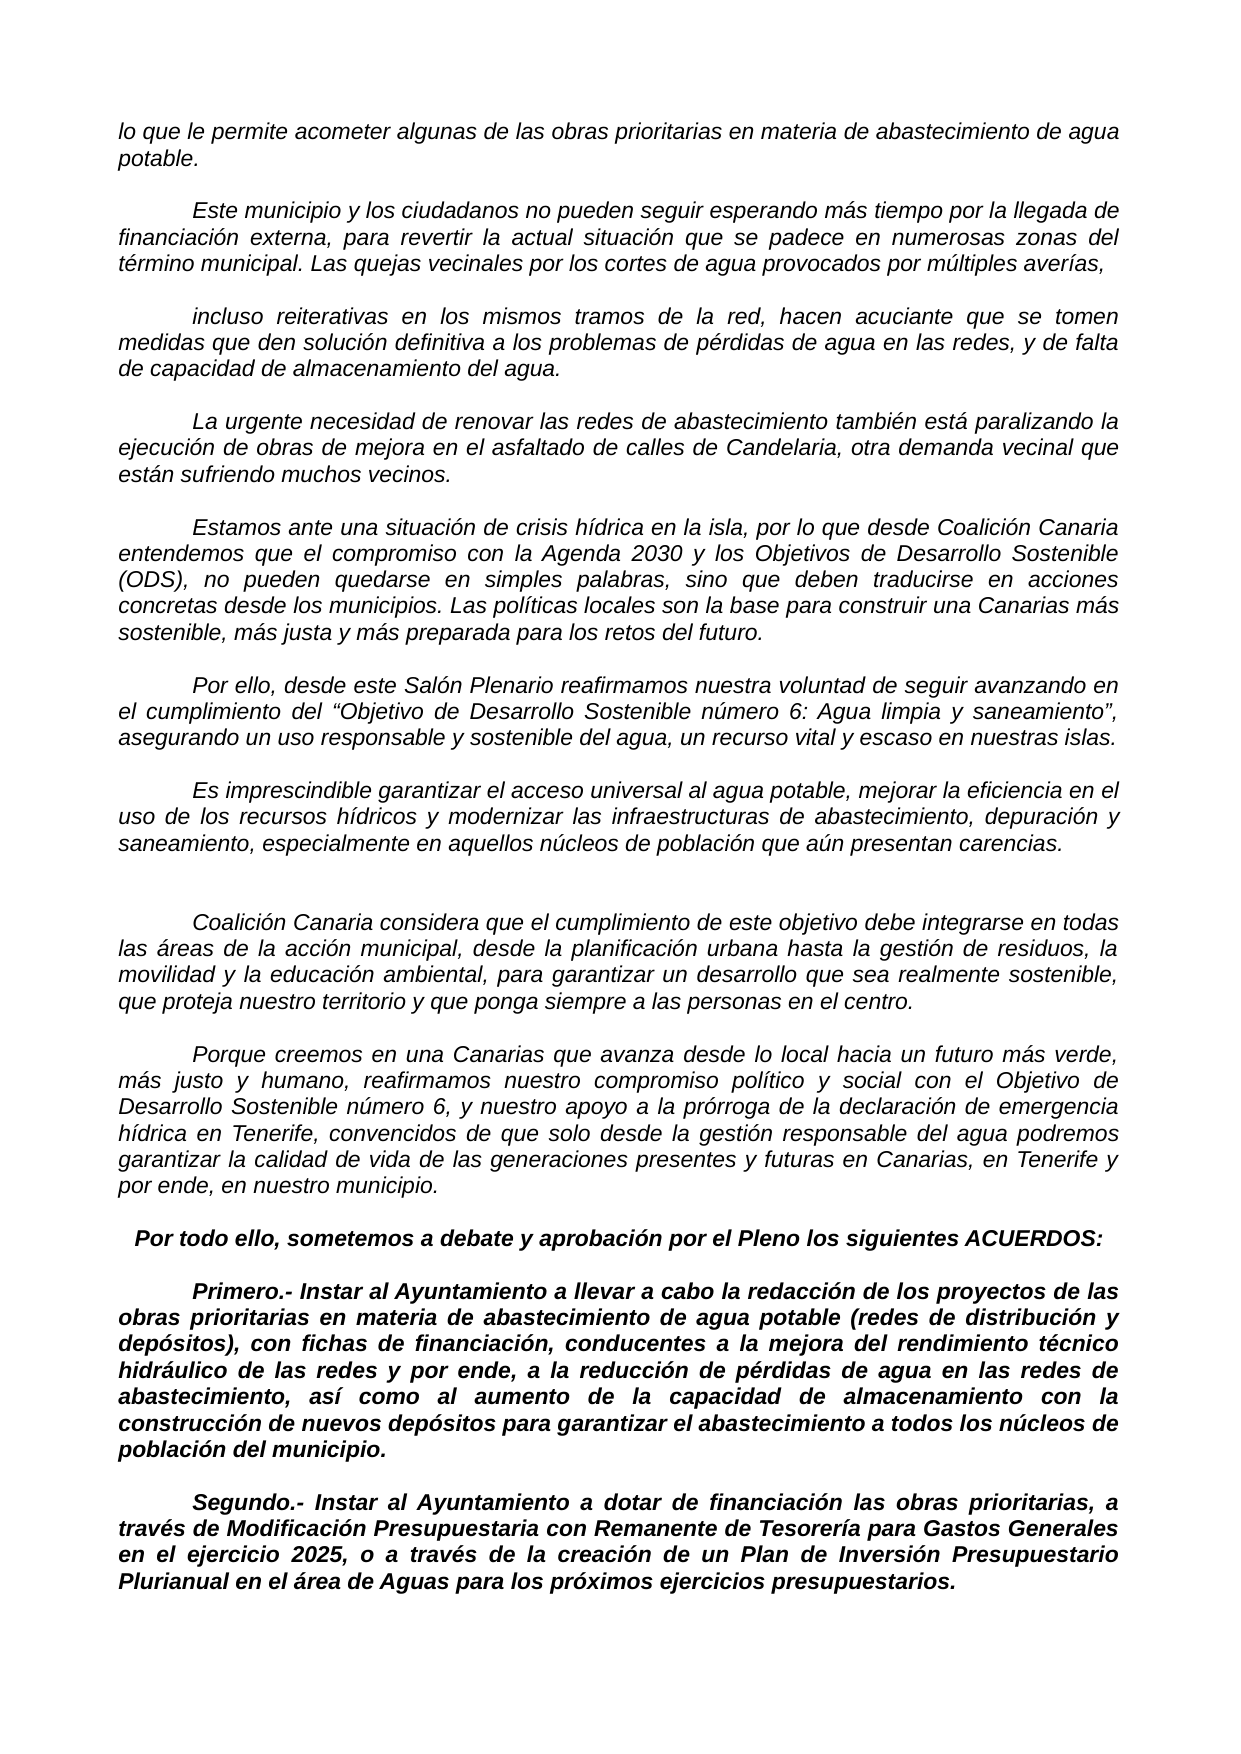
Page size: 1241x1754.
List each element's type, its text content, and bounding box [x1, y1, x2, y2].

text Segundo.- Instar al Ayuntamiento a dotar de financiación las obras prioritarias, a través de Modificación Presupuestaria con Remanente de Tesorería para Gastos Generales en el ejercicio 2025, o a través de la creación de un Plan de Inversión Presupuestario Plurianual en el área de Aguas para los próximos ejercicios presupuestarios. [118, 1488, 1122, 1594]
text Por todo ello, sometemos a debate y aprobación por el Pleno los siguientes ACUERDOS: [118, 1225, 1122, 1251]
text Es imprescindible garantizar el acceso universal al agua potable, mejorar la eficiencia en el uso de los recursos hídricos y modernizar las infraestructuras de abastecimiento, depuración y saneamiento, especialmente en aquellos núcleos de población que aún presentan carencias. [118, 777, 1122, 856]
text La urgente necesidad de renovar las redes de abastecimiento también está paralizando la ejecución de obras de mejora en el asfaltado de calles de Candelaria, otra demanda vecinal que están sufriendo muchos vecinos. [118, 408, 1122, 487]
text Porque creemos en una Canarias que avanza desde lo local hacia un futuro más verde, más justo y humano, reafirmamos nuestro compromiso político y social con el Objetivo de Desarrollo Sostenible número 6, y nuestro apoyo a la prórroga de la declaración de emergencia hídrica en Tenerife, convencidos de que solo desde la gestión responsable del agua podremos garantizar la calidad de vida de las generaciones presentes y futuras en Canarias, en Tenerife y por ende, en nuestro municipio. [118, 1041, 1122, 1199]
text Este municipio y los ciudadanos no pueden seguir esperando más tiempo por la llegada de financiación externa, para revertir la actual situación que se padece en numerosas zonas del término municipal. Las quejas vecinales por los cortes de agua provocados por múltiples averías, [118, 197, 1122, 276]
text Primero.- Instar al Ayuntamiento a llevar a cabo la redacción de los proyectos de las obras prioritarias en materia de abastecimiento de agua potable (redes de distribución y depósitos), con fichas de financiación, conducentes a la mejora del rendimiento técnico hidráulico de las redes y por ende, a la reducción de pérdidas de agua en las redes de abastecimiento, así como al aumento de la capacidad de almacenamiento con la construcción de nuevos depósitos para garantizar el abastecimiento a todos los núcleos de población del municipio. [118, 1278, 1122, 1462]
text incluso reiterativas en los mismos tramos de la red, hacen acuciante que se tomen medidas que den solución definitiva a los problemas de pérdidas de agua en las redes, y de falta de capacidad de almacenamiento del agua. [118, 303, 1122, 382]
text lo que le permite acometer algunas de las obras prioritarias en materia de abastecimiento de agua potable. [118, 118, 1122, 171]
text Estamos ante una situación de crisis hídrica en la isla, por lo que desde Coalición Canaria entendemos que el compromiso con la Agenda 2030 y los Objetivos de Desarrollo Sostenible (ODS), no pueden quedarse en simples palabras, sino que deben traducirse en acciones concretas desde los municipios. Las políticas locales son la base para construir una Canarias más sostenible, más justa y más preparada para los retos del futuro. [118, 513, 1122, 645]
text Por ello, desde este Salón Plenario reafirmamos nuestra voluntad de seguir avanzando en el cumplimiento del “Objetivo de Desarrollo Sostenible número 6: Agua limpia y saneamiento”, asegurando un uso responsable y sostenible del agua, un recurso vital y escaso en nuestras islas. [118, 672, 1122, 751]
text Coalición Canaria considera que el cumplimiento de este objetivo debe integrarse en todas las áreas de la acción municipal, desde la planificación urbana hasta la gestión de residuos, la movilidad y la educación ambiental, para garantizar un desarrollo que sea realmente sostenible, que proteja nuestro territorio y que ponga siempre a las personas en el centro. [118, 909, 1122, 1014]
